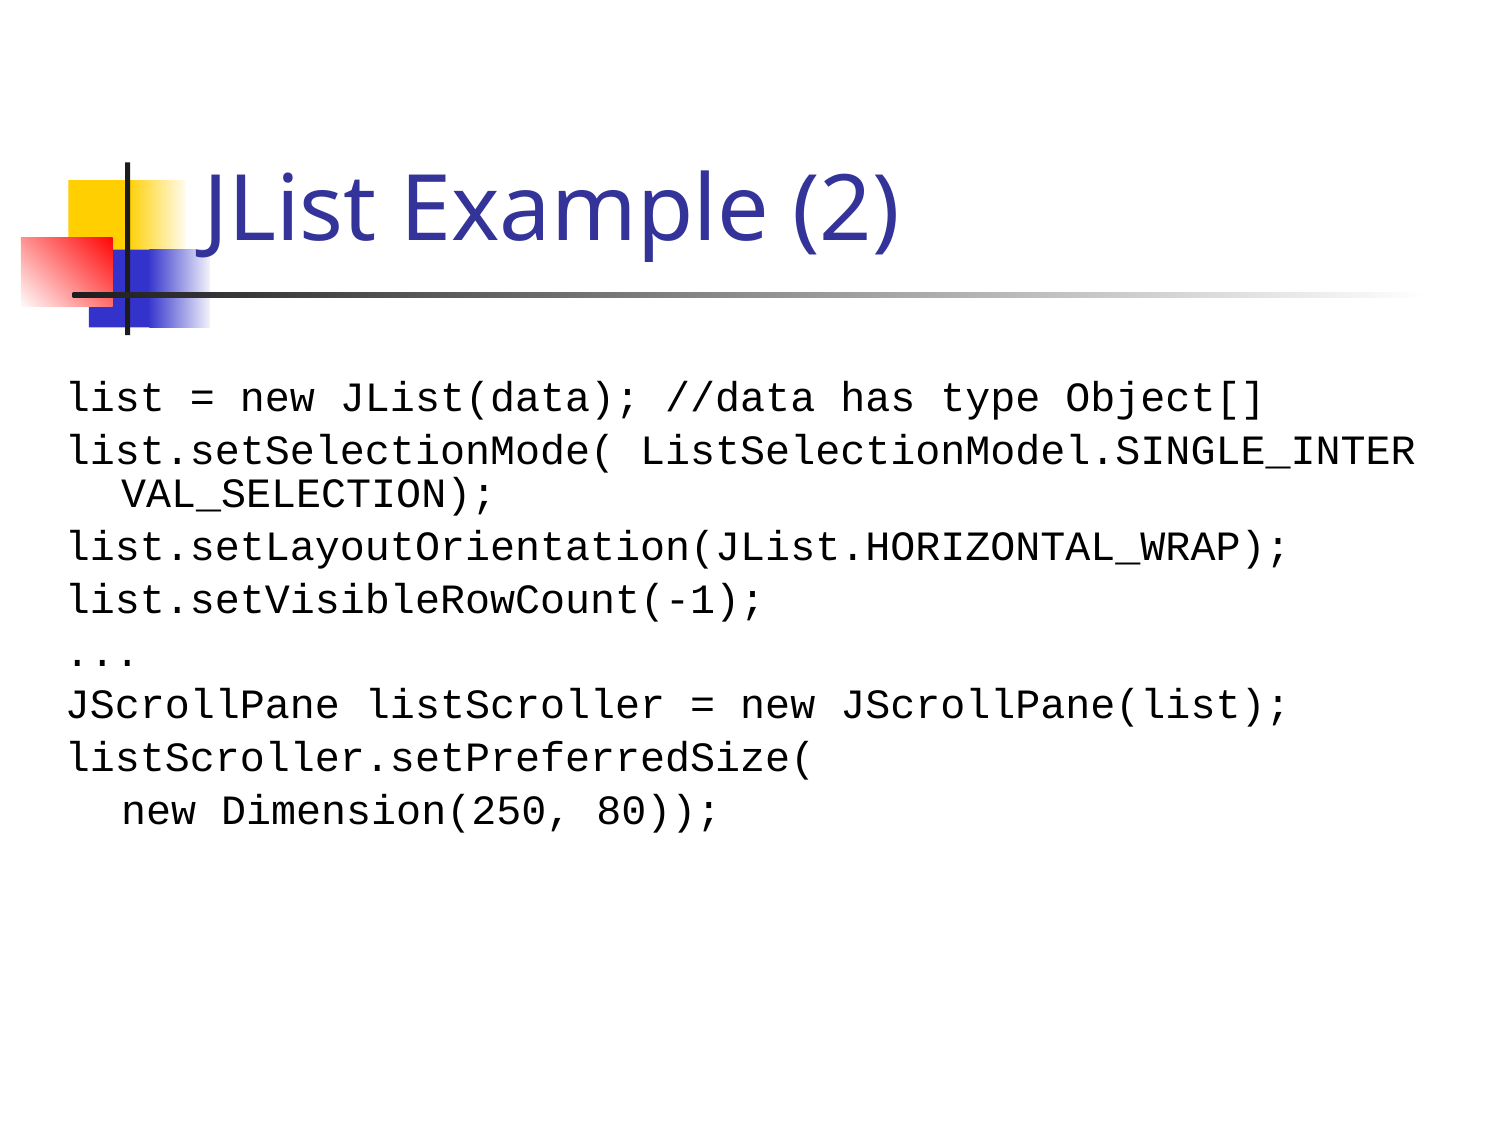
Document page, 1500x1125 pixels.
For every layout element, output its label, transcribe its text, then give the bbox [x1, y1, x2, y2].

list list = new JList(data); //data has type Object[] list.setSelectionMode( ListSelectionModel.SINGLE_INTERVAL_SELECTION); list.setLayoutOrientation(JList.HORIZONTAL_WRAP); list.setVisibleRowCount(-1); ... JScrollPane listScroller = new JScrollPane(list); listScroller.setPreferredSize( new Dimension(250, 80)); [49, 312, 1438, 982]
title JList Example (2) [188, 35, 1468, 276]
